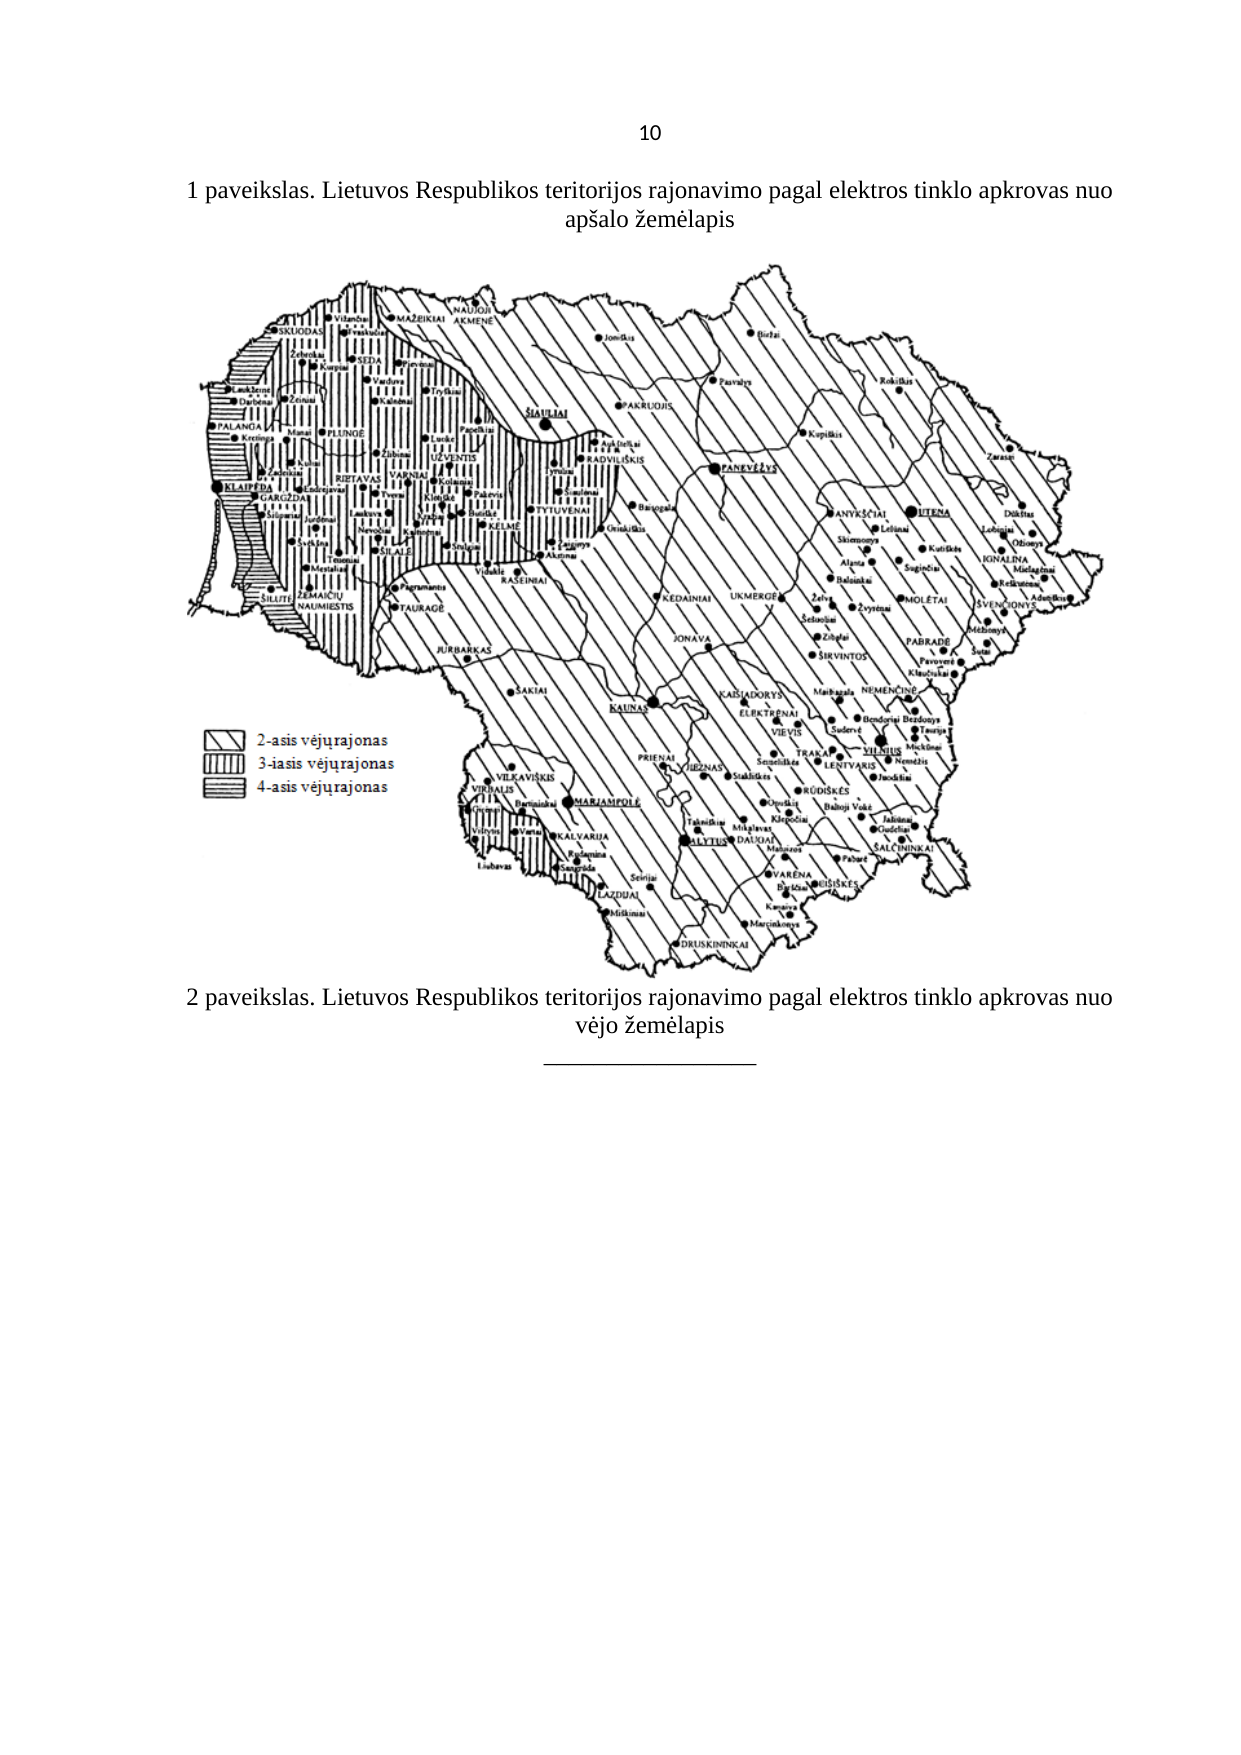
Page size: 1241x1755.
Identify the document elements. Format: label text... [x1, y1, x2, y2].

text 1 paveikslas. Lietuvos Respublikos teritorijos rajonavimo pagal elektros tinklo apkrovas nuo apšalo žemėlapis [177, 175, 1122, 232]
text _________________ [177, 1039, 1122, 1068]
text 2 paveikslas. Lietuvos Respublikos teritorijos rajonavimo pagal elektros tinklo apkrovas nuo vėjo žemėlapis [177, 982, 1122, 1039]
